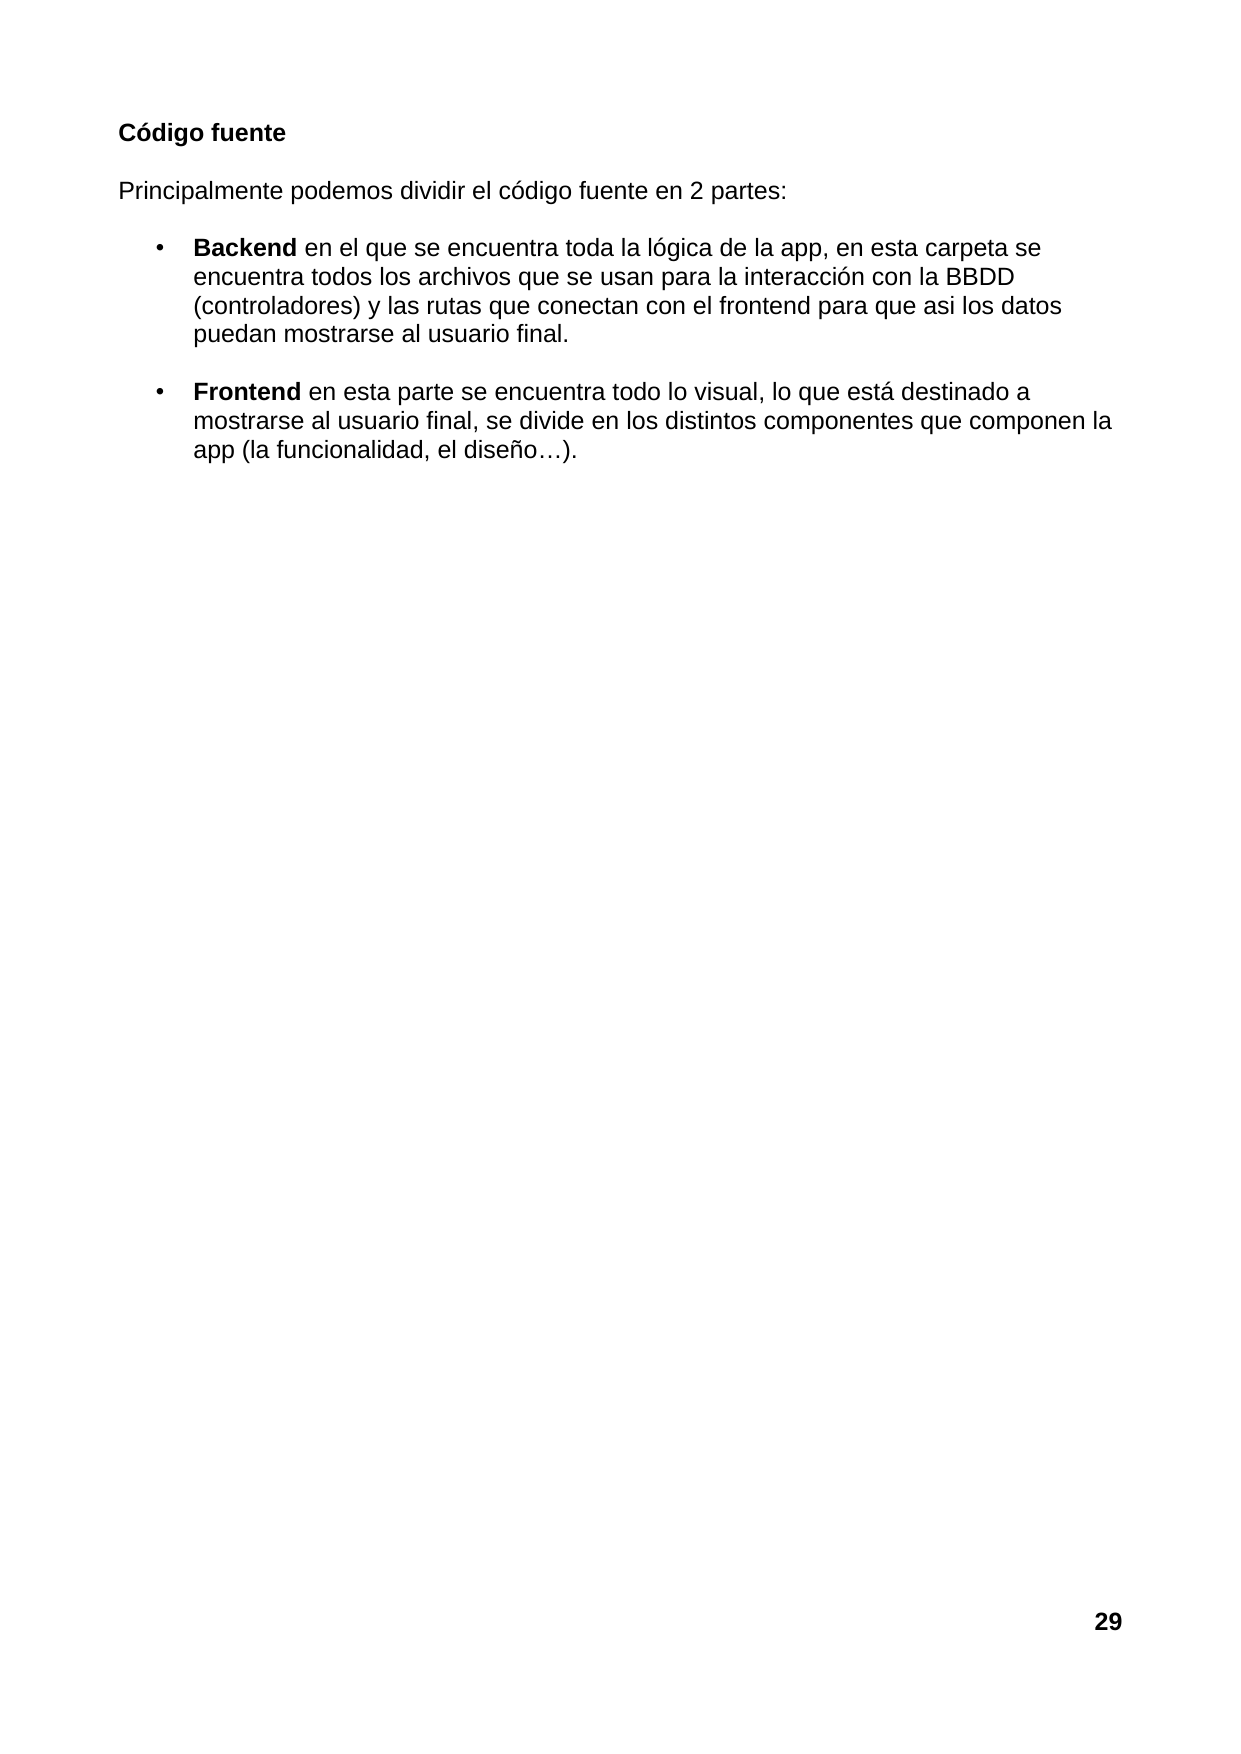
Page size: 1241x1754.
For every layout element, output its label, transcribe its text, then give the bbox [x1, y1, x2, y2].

list Frontend en esta parte se encuentra todo lo visual, lo que está destinado a mostrarse al usuario final, se divide en los distintos componentes que componen la app (la funcionalidad, el diseño…). [156, 377, 1122, 463]
text Principalmente podemos dividir el código fuente en 2 partes: [118, 176, 1122, 204]
text Código fuente [118, 118, 1122, 147]
list Backend en el que se encuentra toda la lógica de la app, en esta carpeta se encuentra todos los archivos que se usan para la interacción con la BBDD (controladores) y las rutas que conectan con el frontend para que asi los datos puedan mostrarse al usuario final. [156, 233, 1122, 348]
